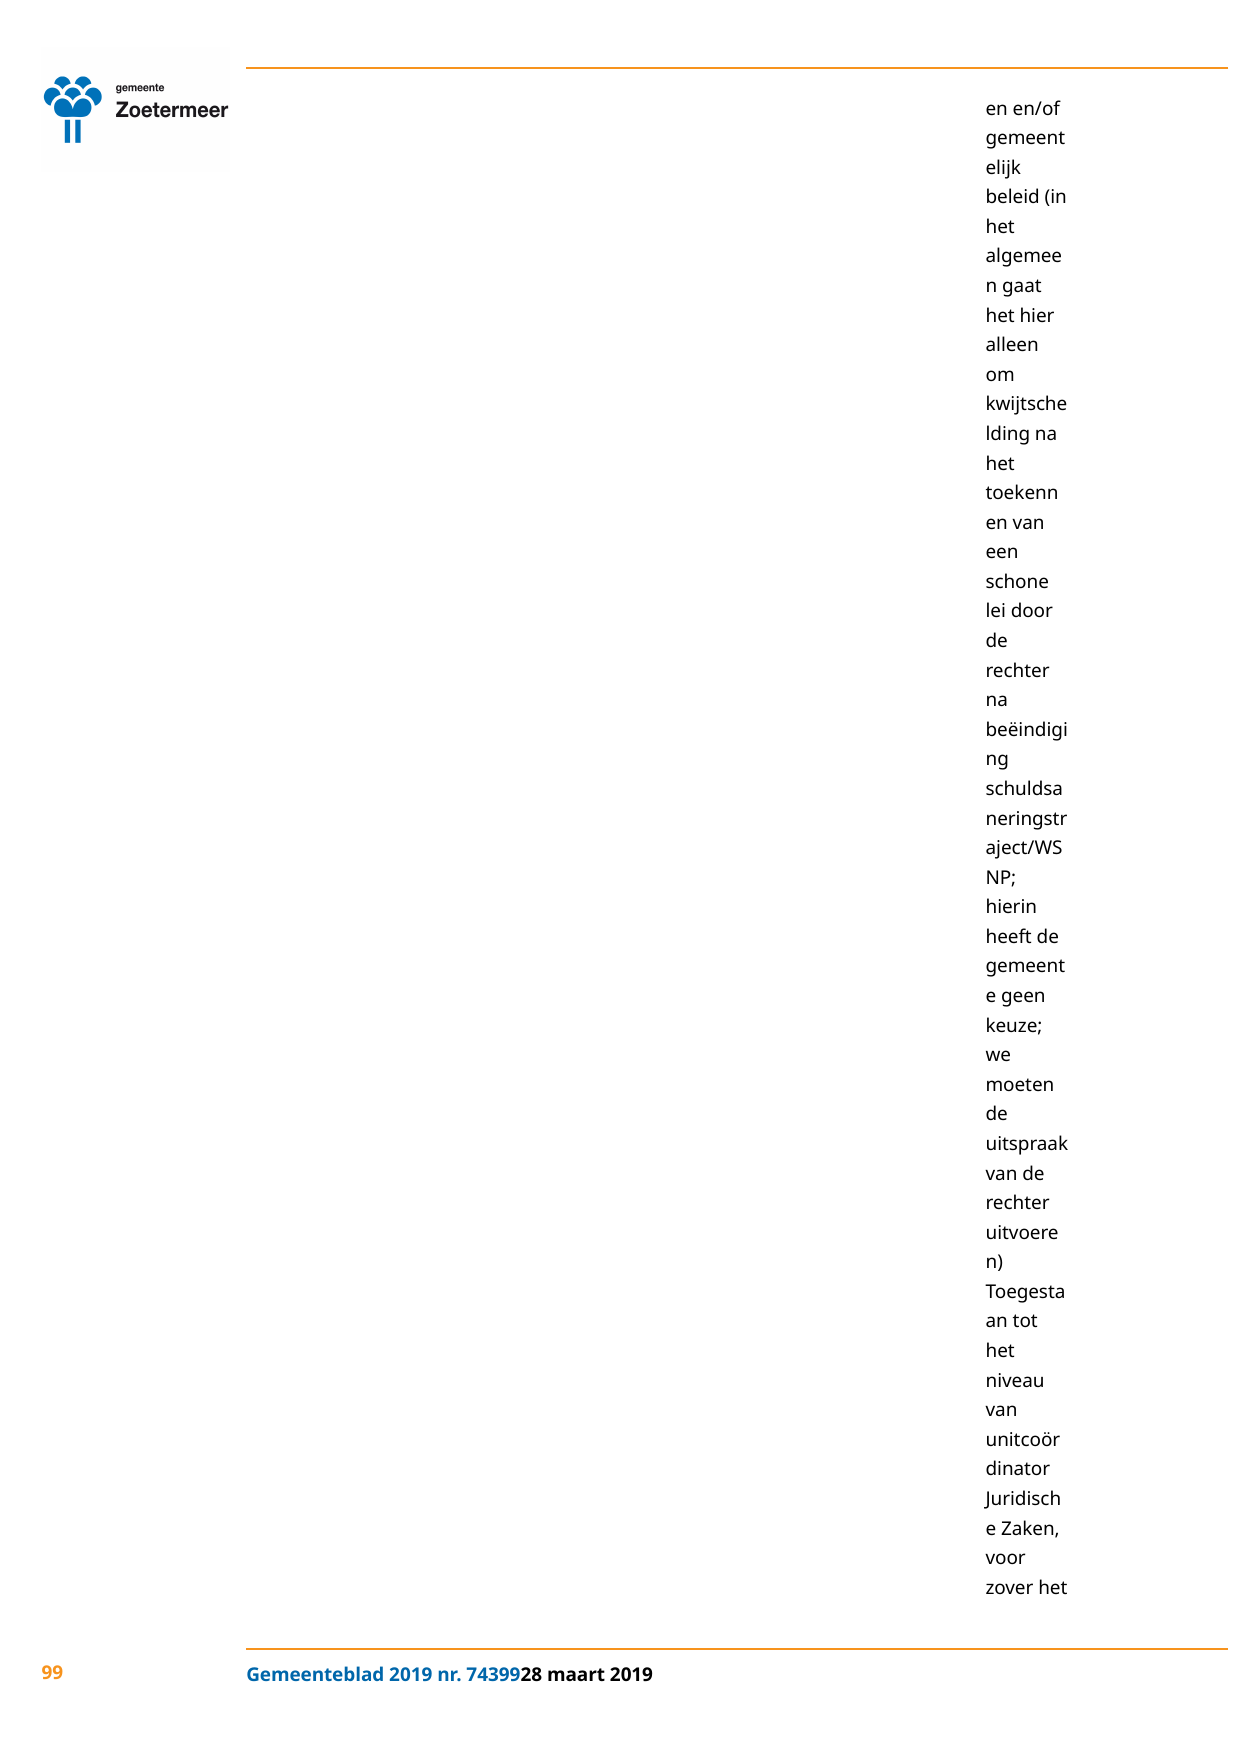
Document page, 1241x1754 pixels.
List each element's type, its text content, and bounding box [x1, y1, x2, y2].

table_cell [902, 95, 985, 1600]
table_cell [248, 95, 819, 1600]
table_cell [819, 95, 902, 1600]
picture [41, 47, 231, 172]
table_cell en en/of gemeentelijk beleid (in het algemeen gaat het hier alleen om kwijtschelding na het toekennen van een schone lei door de rechter na beëindiging schuldsaneringstraject/WSNP; hierin heeft de gemeente geen keuze; we moeten de uitspraak van de rechter uitvoeren) Toegestaan tot het niveau van unitcoördinator Juridische Zaken, voor zover het [985, 95, 1068, 1600]
